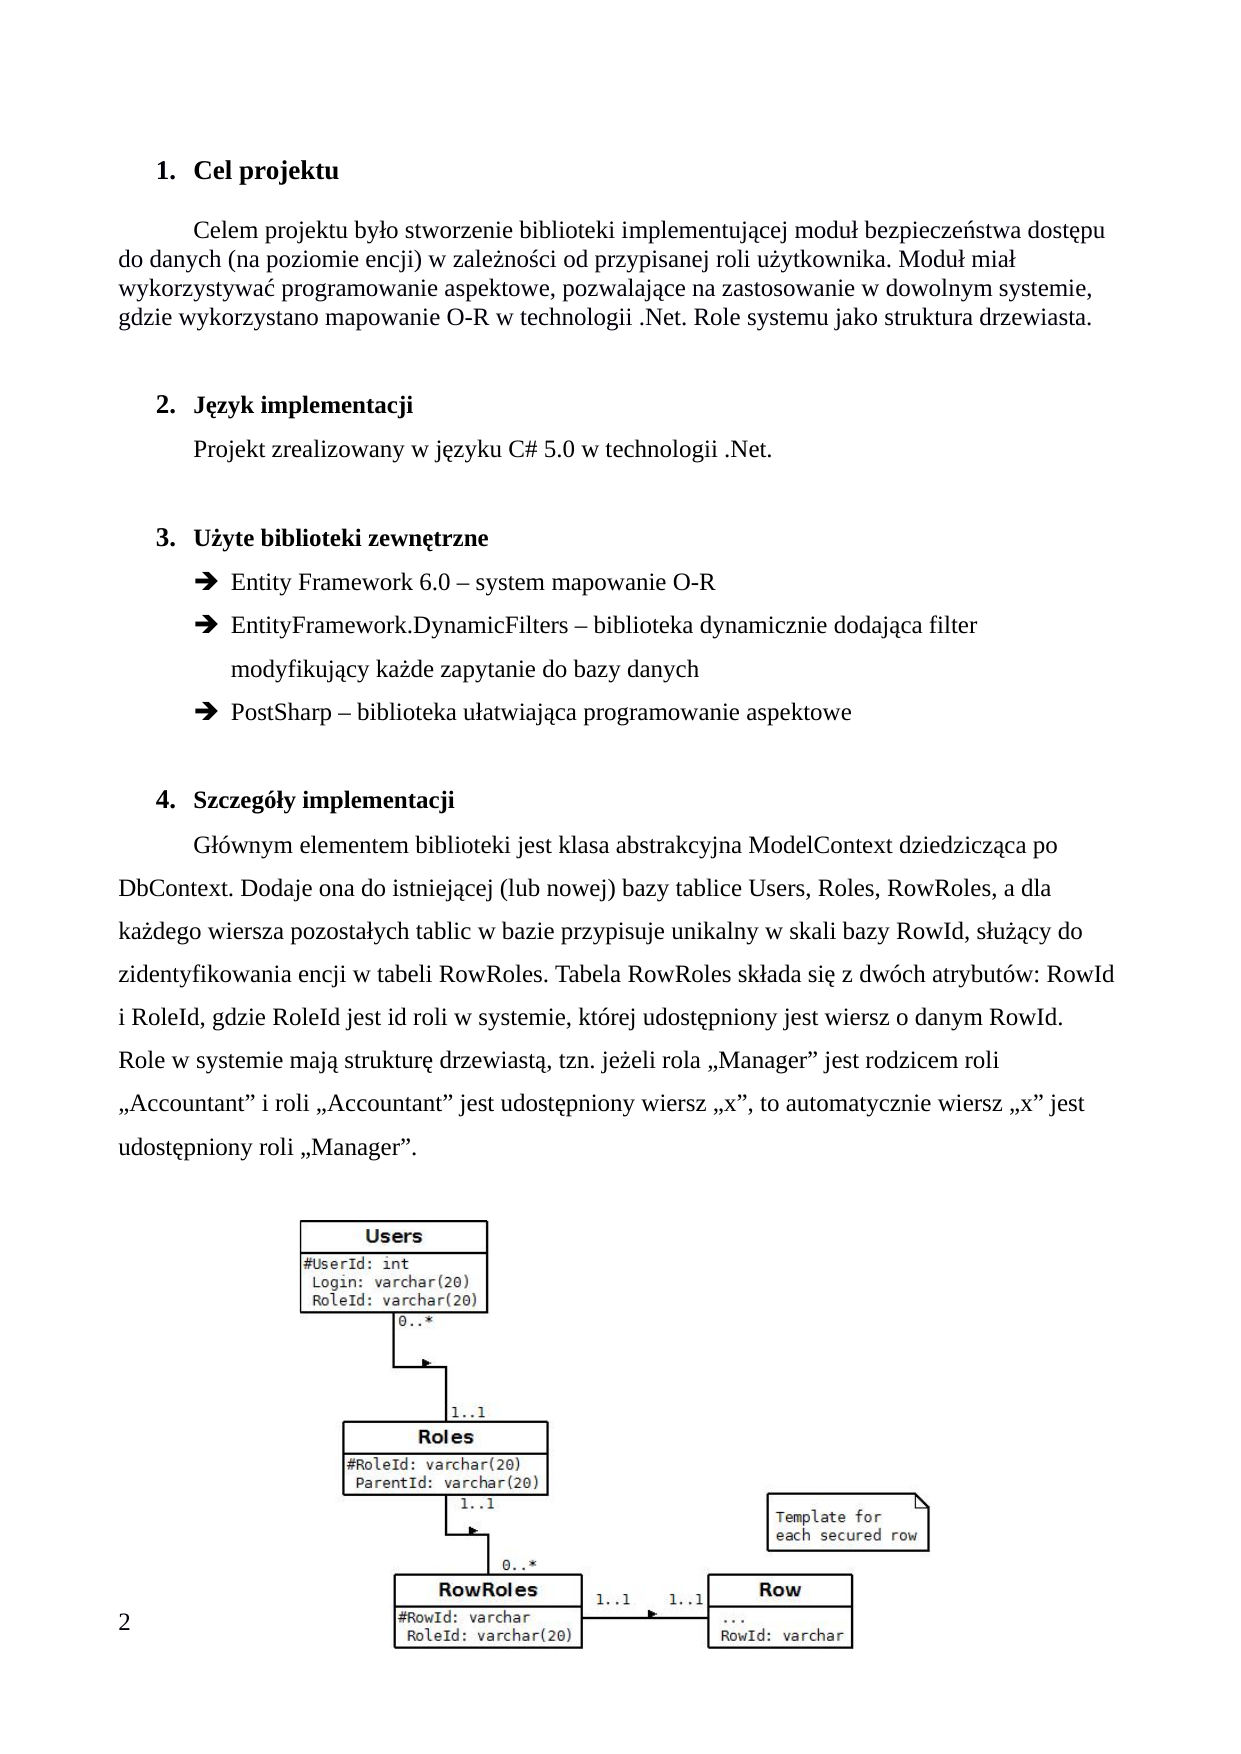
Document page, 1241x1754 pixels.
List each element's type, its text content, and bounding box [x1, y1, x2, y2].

list Szczegóły implementacji [156, 783, 1122, 814]
list Użyte biblioteki zewnętrzne [156, 521, 1122, 552]
text Role w systemie mają strukturę drzewiastą, tzn. jeżeli rola „Manager” jest rodzicem roli „Accountant” i roli „Accountant” jest udostępniony wiersz „x”, to automatycznie wiersz „x” jest udostępniony roli „Manager”. [118, 1045, 1122, 1160]
list Entity Framework 6.0 – system mapowanie O-R [193, 567, 1122, 596]
text Celem projektu było stworzenie biblioteki implementującej moduł bezpieczeństwa dostępu do danych (na poziomie encji) w zależności od przypisanej roli użytkownika. Moduł miał wykorzystywać programowanie aspektowe, pozwalające na zastosowanie w dowolnym systemie, gdzie wykorzystano mapowanie O-R w technologii .Net. Role systemu jako struktura drzewiasta. [118, 215, 1122, 330]
list Cel projektu [156, 154, 1122, 185]
picture [299, 1220, 932, 1650]
text Głównym elementem biblioteki jest klasa abstrakcyjna ModelContext dziedzicząca po DbContext. Dodaje ona do istniejącej (lub nowej) bazy tablice Users, Roles, RowRoles, a dla każdego wiersza pozostałych tablic w bazie przypisuje unikalny w skali bazy RowId, służący do zidentyfikowania encji w tabeli RowRoles. Tabela RowRoles składa się z dwóch atrybutów: RowId i RoleId, gdzie RoleId jest id roli w systemie, której udostępniony jest wiersz o danym RowId. [118, 830, 1122, 1031]
list Język implementacji [156, 388, 1122, 419]
list PostSharp – biblioteka ułatwiająca programowanie aspektowe [193, 697, 1122, 726]
list Projekt zrealizowany w języku C# 5.0 w technologii .Net. [156, 434, 1122, 463]
list EntityFramework.DynamicFilters – biblioteka dynamicznie dodająca filter modyfikujący każde zapytanie do bazy danych [193, 611, 1122, 682]
